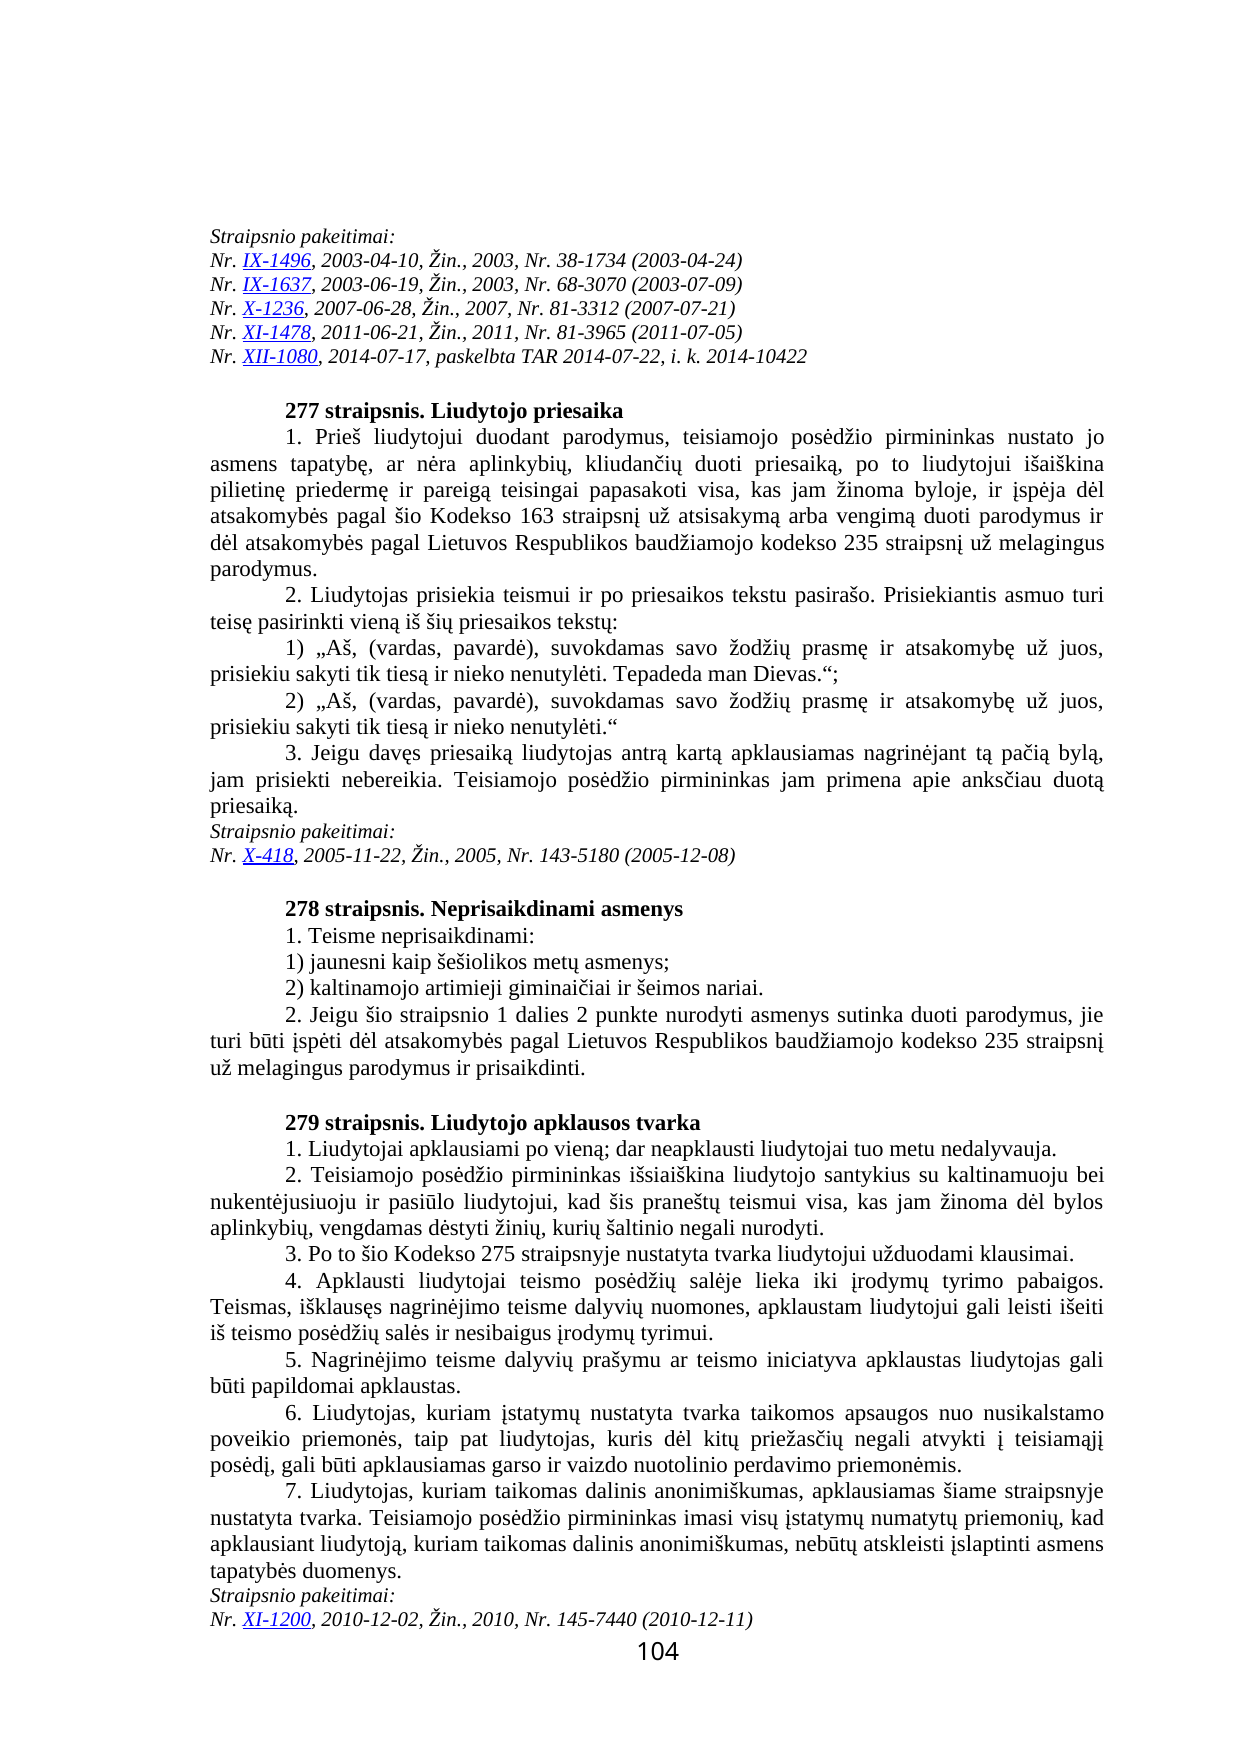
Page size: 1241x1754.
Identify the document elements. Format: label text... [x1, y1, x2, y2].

text 2. Teisiamojo posėdžio pirmininkas išsiaiškina liudytojo santykius su kaltinamuoju bei nukentėjusiuoju ir pasiūlo liudytojui, kad šis praneštų teismui visa, kas jam žinoma dėl bylos aplinkybių, vengdamas dėstyti žinių, kurių šaltinio negali nurodyti. [210, 1161, 1106, 1240]
text 279 straipsnis. Liudytojo apklausos tvarka [210, 1109, 1106, 1135]
text Nr. IX-1637, 2003-06-19, Žin., 2003, Nr. 68-3070 (2003-07-09) [210, 272, 1106, 296]
text Nr. X-1236, 2007-06-28, Žin., 2007, Nr. 81-3312 (2007-07-21) [210, 296, 1106, 320]
text 6. Liudytojas, kuriam įstatymų nustatyta tvarka taikomos apsaugos nuo nusikalstamo poveikio priemonės, taip pat liudytojas, kuris dėl kitų priežasčių negali atvykti į teisiamąjį posėdį, gali būti apklausiamas garso ir vaizdo nuotolinio perdavimo priemonėmis. [210, 1398, 1106, 1478]
text Nr. IX-1496, 2003-04-10, Žin., 2003, Nr. 38-1734 (2003-04-24) [210, 248, 1106, 272]
text 278 straipsnis. Neprisaikdinami asmenys [210, 895, 1106, 922]
text 1. Liudytojai apklausiami po vieną; dar neapklausti liudytojai tuo metu nedalyvauja. [210, 1135, 1106, 1161]
text 1. Teisme neprisaikdinami: [210, 922, 1106, 948]
text Straipsnio pakeitimai: [210, 1583, 1106, 1607]
text 2. Jeigu šio straipsnio 1 dalies 2 punkte nurodyti asmenys sutinka duoti parodymus, jie turi būti įspėti dėl atsakomybės pagal Lietuvos Respublikos baudžiamojo kodekso 235 straipsnį už melagingus parodymus ir prisaikdinti. [210, 1001, 1106, 1080]
text 5. Nagrinėjimo teisme dalyvių prašymu ar teismo iniciatyva apklaustas liudytojas gali būti papildomai apklaustas. [210, 1346, 1106, 1398]
text 4. Apklausti liudytojai teismo posėdžių salėje lieka iki įrodymų tyrimo pabaigos. Teismas, išklausęs nagrinėjimo teisme dalyvių nuomones, apklaustam liudytojui gali leisti išeiti iš teismo posėdžių salės ir nesibaigus įrodymų tyrimui. [210, 1267, 1106, 1346]
text Straipsnio pakeitimai: [210, 818, 1106, 843]
text 1) „Aš, (vardas, pavardė), suvokdamas savo žodžių prasmę ir atsakomybę už juos, prisiekiu sakyti tik tiesą ir nieko nenutylėti. Tepadeda man Dievas.“; [210, 634, 1106, 687]
text 2) „Aš, (vardas, pavardė), suvokdamas savo žodžių prasmę ir atsakomybę už juos, prisiekiu sakyti tik tiesą ir nieko nenutylėti.“ [210, 687, 1106, 739]
text Nr. XI-1200, 2010-12-02, Žin., 2010, Nr. 145-7440 (2010-12-11) [210, 1607, 1106, 1631]
text 7. Liudytojas, kuriam taikomas dalinis anonimiškumas, apklausiamas šiame straipsnyje nustatyta tvarka. Teisiamojo posėdžio pirmininkas imasi visų įstatymų numatytų priemonių, kad apklausiant liudytoją, kuriam taikomas dalinis anonimiškumas, nebūtų atskleisti įslaptinti asmens tapatybės duomenys. [210, 1478, 1106, 1583]
text 2. Liudytojas prisiekia teismui ir po priesaikos tekstu pasirašo. Prisiekiantis asmuo turi teisę pasirinkti vieną iš šių priesaikos tekstų: [210, 581, 1106, 634]
text Straipsnio pakeitimai: [210, 224, 1106, 248]
text 277 straipsnis. Liudytojo priesaika [210, 397, 1106, 423]
text 1) jaunesni kaip šešiolikos metų asmenys; [210, 948, 1106, 974]
text 3. Po to šio Kodekso 275 straipsnyje nustatyta tvarka liudytojui užduodami klausimai. [210, 1240, 1106, 1267]
text Nr. X-418, 2005-11-22, Žin., 2005, Nr. 143-5180 (2005-12-08) [210, 843, 1106, 867]
text 1. Prieš liudytojui duodant parodymus, teisiamojo posėdžio pirmininkas nustato jo asmens tapatybę, ar nėra aplinkybių, kliudančių duoti priesaiką, po to liudytojui išaiškina pilietinę priedermę ir pareigą teisingai papasakoti visa, kas jam žinoma byloje, ir įspėja dėl atsakomybės pagal šio Kodekso 163 straipsnį už atsisakymą arba vengimą duoti parodymus ir dėl atsakomybės pagal Lietuvos Respublikos baudžiamojo kodekso 235 straipsnį už melagingus parodymus. [210, 423, 1106, 581]
text Nr. XI-1478, 2011-06-21, Žin., 2011, Nr. 81-3965 (2011-07-05) [210, 320, 1106, 344]
text 3. Jeigu davęs priesaiką liudytojas antrą kartą apklausiamas nagrinėjant tą pačią bylą, jam prisiekti nebereikia. Teisiamojo posėdžio pirmininkas jam primena apie anksčiau duotą priesaiką. [210, 739, 1106, 818]
text Nr. XII-1080, 2014-07-17, paskelbta TAR 2014-07-22, i. k. 2014-10422 [210, 344, 1106, 368]
text 2) kaltinamojo artimieji giminaičiai ir šeimos nariai. [210, 974, 1106, 1001]
